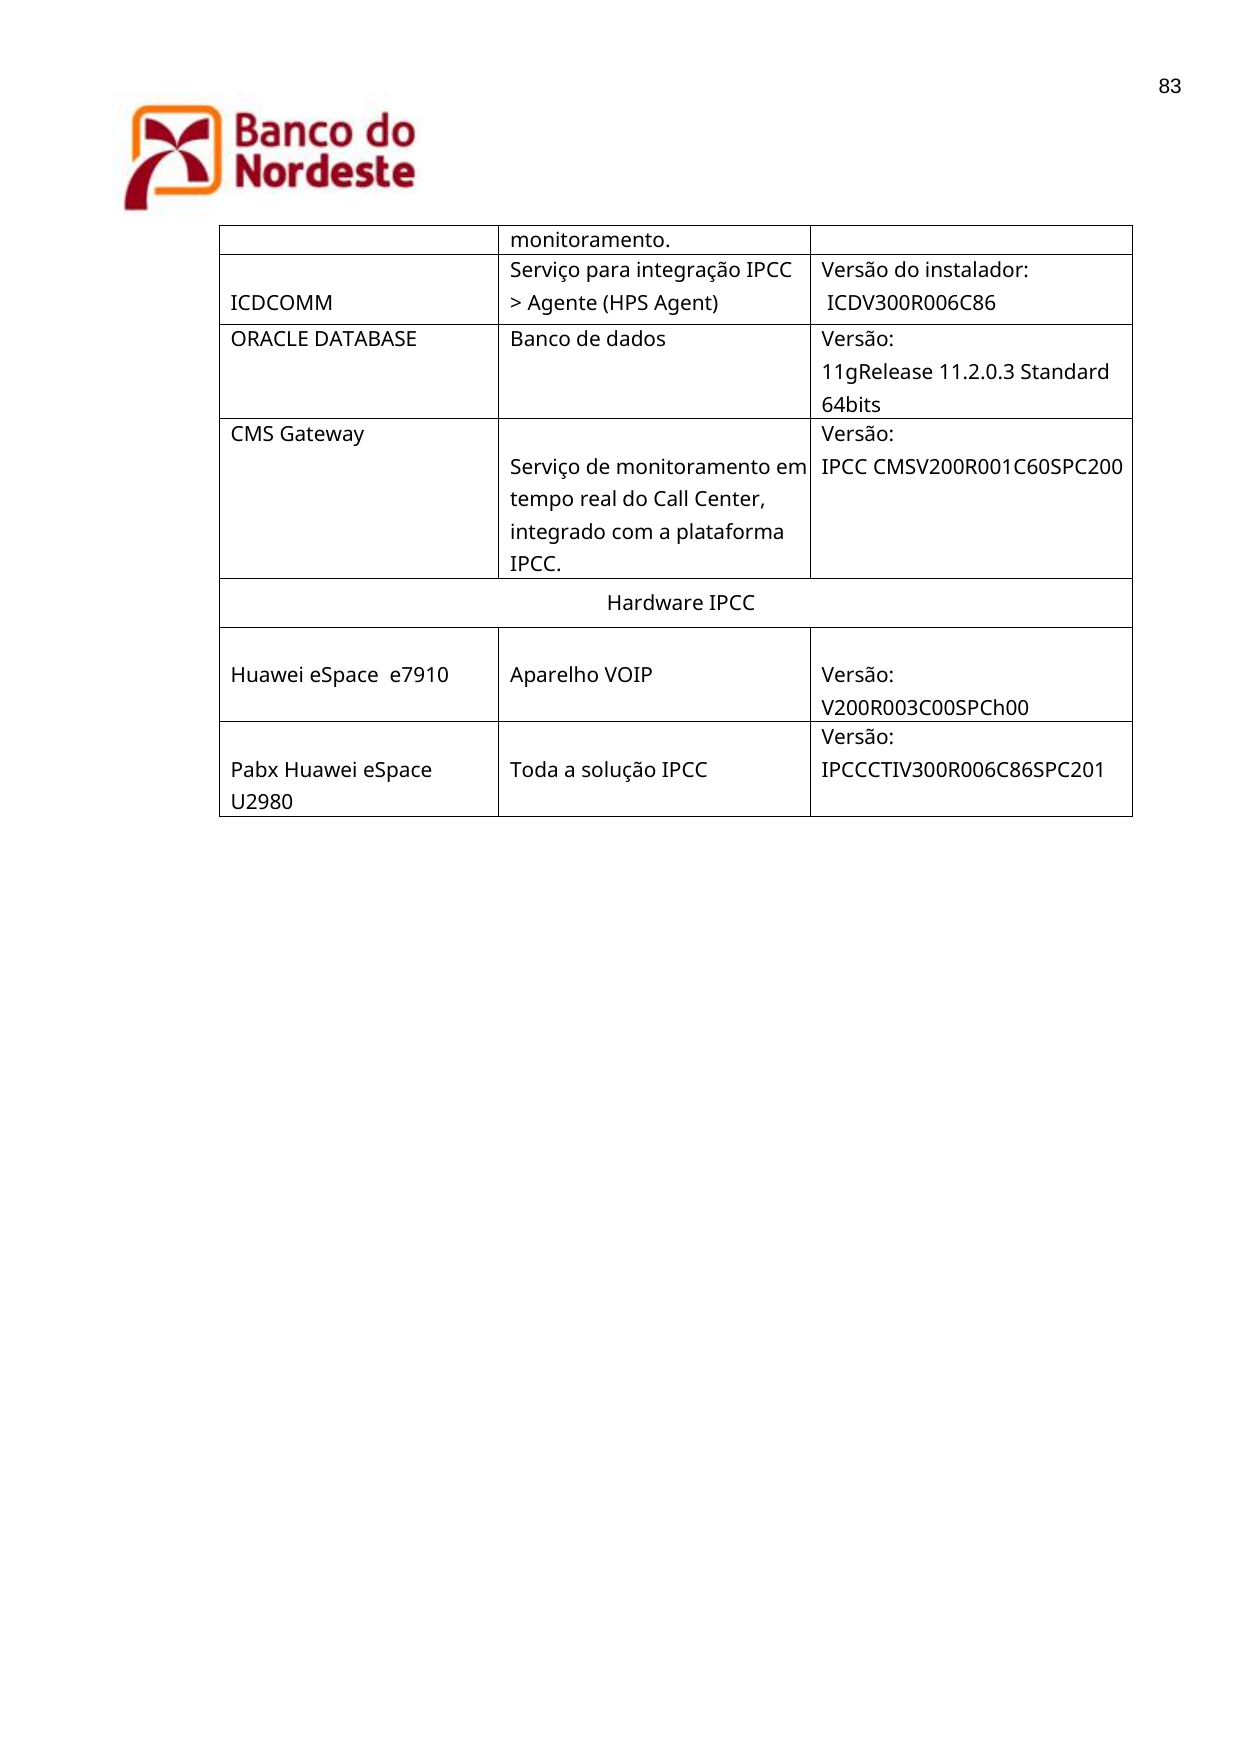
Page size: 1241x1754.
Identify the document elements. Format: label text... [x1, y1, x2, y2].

table_cell Serviço de monitoramento em tempo real do Call Center, integrado com a plataforma IPCC. [499, 419, 810, 578]
picture [112, 93, 423, 220]
table_cell ICDCOMM [220, 255, 498, 323]
table_cell Versão: IPCC CMSV200R001C60SPC200 [811, 419, 1132, 578]
table_cell Versão: IPCCCTIV300R006C86SPC201 [811, 722, 1132, 816]
table_cell CMS Gateway [220, 419, 498, 578]
table_cell Versão: 11gRelease 11.2.0.3 Standard 64bits [811, 325, 1132, 418]
table_cell Huawei eSpace e7910 [220, 628, 498, 721]
table_cell Serviço para integração IPCC > Agente (HPS Agent) [499, 255, 810, 323]
table_cell ORACLE DATABASE [220, 325, 498, 418]
table_cell Hardware IPCC [220, 579, 1132, 627]
table_cell [220, 226, 498, 254]
table_cell Versão: V200R003C00SPCh00 [811, 628, 1132, 721]
table_cell Versão do instalador: ICDV300R006C86 [811, 255, 1132, 323]
table_cell Pabx Huawei eSpace U2980 [220, 722, 498, 816]
table_cell Aparelho VOIP [499, 628, 810, 721]
table_cell Toda a solução IPCC [499, 722, 810, 816]
table_cell Banco de dados [499, 325, 810, 418]
table_cell [811, 226, 1132, 254]
table_cell monitoramento. [499, 226, 810, 254]
